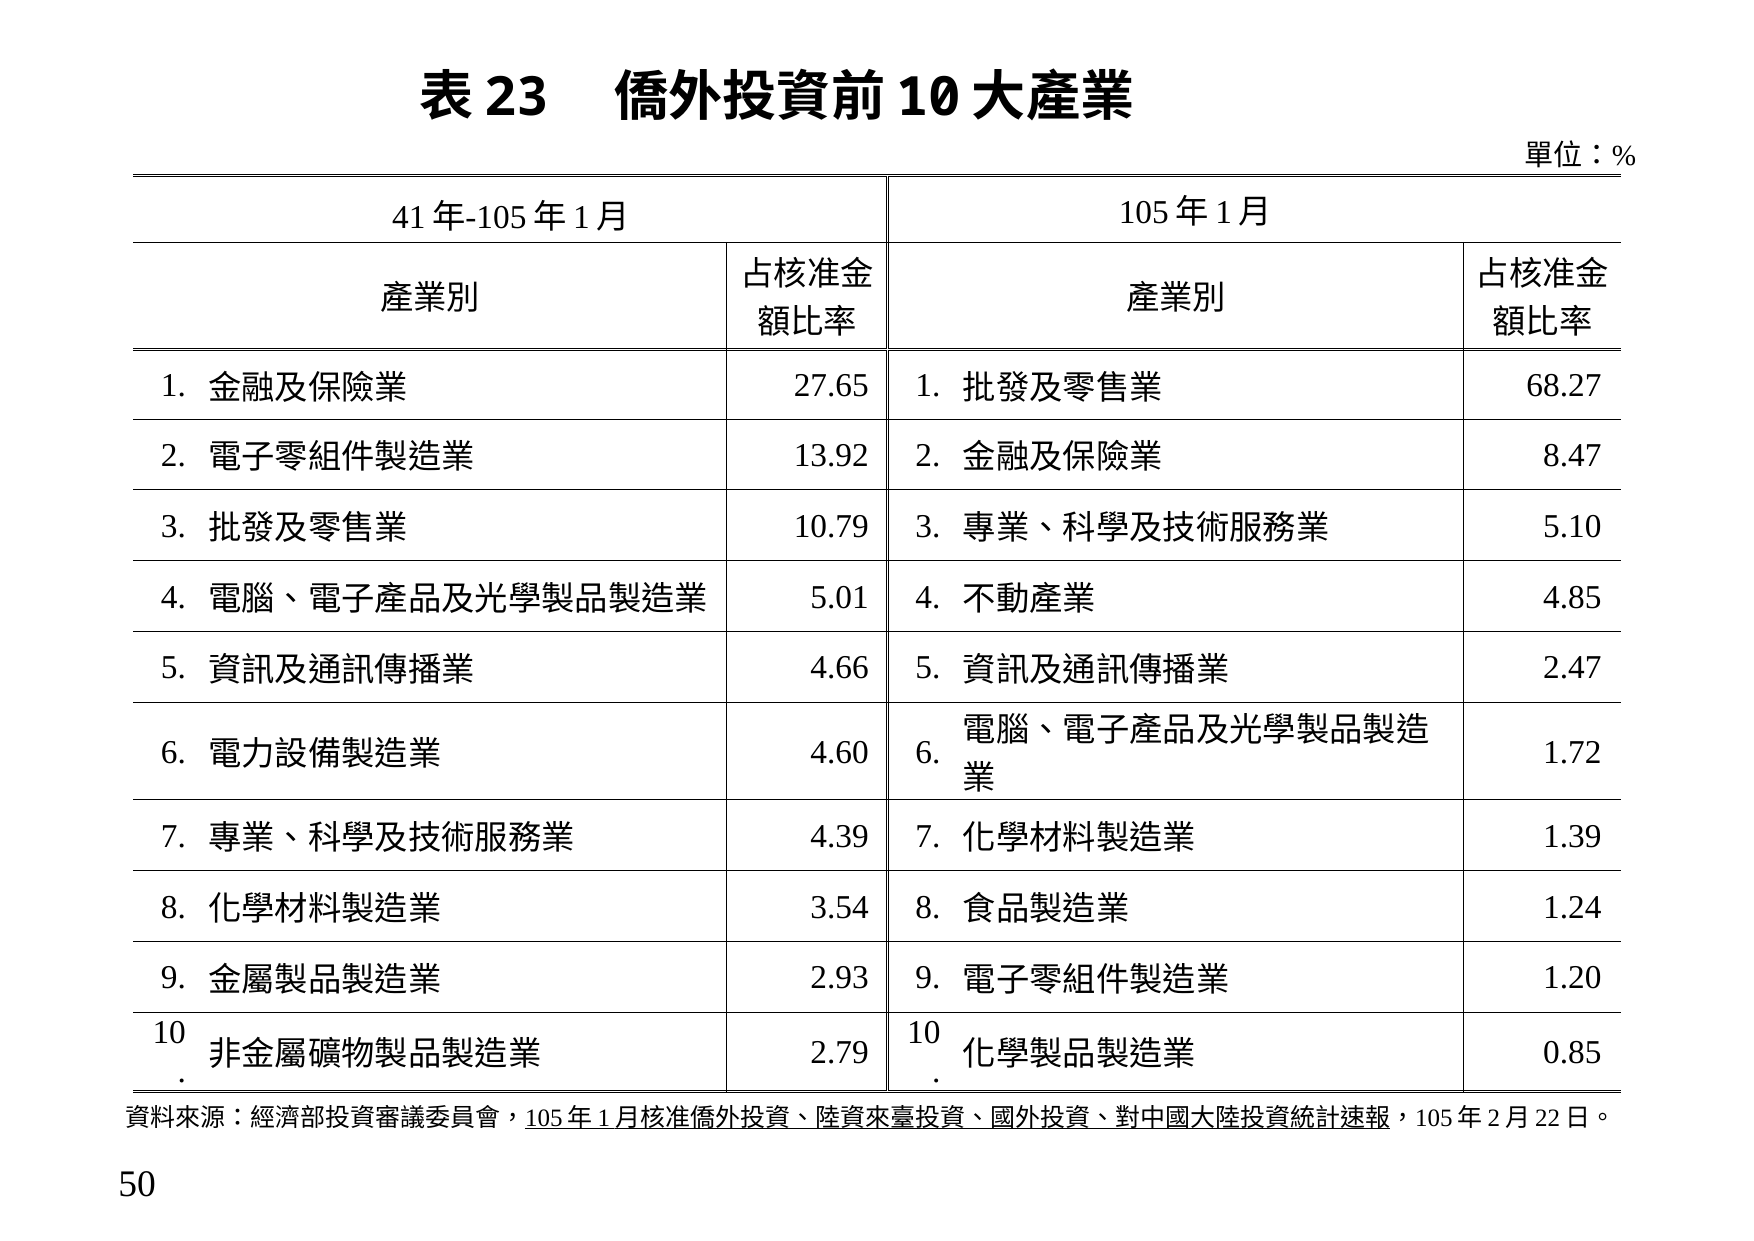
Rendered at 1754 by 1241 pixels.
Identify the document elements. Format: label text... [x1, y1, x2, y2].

table_cell 化學材料製造業 [951, 800, 1463, 870]
table_cell 2. [889, 420, 951, 489]
table_cell 電子零組件製造業 [951, 942, 1463, 1012]
table_cell 2.79 [727, 1013, 886, 1089]
table_cell 專業、科學及技術服務業 [951, 490, 1463, 560]
table_header 105年1月 [889, 177, 1621, 242]
table_cell 4.66 [727, 632, 886, 702]
table_cell 2. [133, 420, 197, 489]
table_cell 占核准金額比率 [727, 243, 886, 348]
table_cell 4.85 [1464, 561, 1621, 631]
table_cell 4. [889, 561, 951, 631]
table_cell 3. [133, 490, 197, 560]
table_header 41年-105年1月 [133, 177, 886, 242]
table_cell 7. [133, 800, 197, 870]
table_cell 3.54 [727, 871, 886, 941]
table_cell 2.93 [727, 942, 886, 1012]
table_cell 1.39 [1464, 800, 1621, 870]
table_cell 金融及保險業 [951, 420, 1463, 489]
table_cell 1.20 [1464, 942, 1621, 1012]
text 單位：% [118, 131, 1636, 174]
table_cell 3. [889, 490, 951, 560]
table_cell 6. [133, 703, 197, 799]
table_cell 占核准金額比率 [1464, 243, 1621, 348]
table_cell 2.47 [1464, 632, 1621, 702]
table_cell 13.92 [727, 420, 886, 489]
table_cell 1.72 [1464, 703, 1621, 799]
table_cell 專業、科學及技術服務業 [197, 800, 726, 870]
table_cell 產業別 [133, 243, 726, 348]
table_cell 9. [133, 942, 197, 1012]
table_cell 68.27 [1464, 351, 1621, 418]
table_cell 10. [133, 1013, 197, 1089]
table_cell 非金屬礦物製品製造業 [197, 1013, 726, 1089]
table_cell 資訊及通訊傳播業 [197, 632, 726, 702]
table_cell 1.24 [1464, 871, 1621, 941]
table_cell 1. [889, 351, 951, 418]
table_cell 5.10 [1464, 490, 1621, 560]
table_cell 電力設備製造業 [197, 703, 726, 799]
table_cell 4.60 [727, 703, 886, 799]
table_cell 5. [133, 632, 197, 702]
table_cell 1. [133, 351, 197, 418]
table_cell 8. [889, 871, 951, 941]
table_cell 10.79 [727, 490, 886, 560]
table_cell 資訊及通訊傳播業 [951, 632, 1463, 702]
table_cell 8. [133, 871, 197, 941]
table_cell 7. [889, 800, 951, 870]
table_cell 化學材料製造業 [197, 871, 726, 941]
table_cell 不動產業 [951, 561, 1463, 631]
table_cell 8.47 [1464, 420, 1621, 489]
table_cell 電腦、電子產品及光學製品製造業 [951, 703, 1463, 799]
table_cell 金屬製品製造業 [197, 942, 726, 1012]
table_cell 產業別 [889, 243, 1463, 348]
table_cell 6. [889, 703, 951, 799]
table_cell 4. [133, 561, 197, 631]
table_cell 金融及保險業 [197, 351, 726, 418]
table_cell 批發及零售業 [197, 490, 726, 560]
table_cell 電腦、電子產品及光學製品製造業 [197, 561, 726, 631]
table_cell 化學製品製造業 [951, 1013, 1463, 1089]
table_cell 食品製造業 [951, 871, 1463, 941]
table_cell 批發及零售業 [951, 351, 1463, 418]
table_cell 9. [889, 942, 951, 1012]
table_cell 5. [889, 632, 951, 702]
subtitle 表23 僑外投資前10大產業 [118, 53, 1636, 131]
text 資料來源：經濟部投資審議委員會，105年1月核准僑外投資、陸資來臺投資、國外投資、對中國大陸投資統計速報，105年2月22日。 [118, 1093, 1636, 1135]
table_cell 0.85 [1464, 1013, 1621, 1089]
table_cell 電子零組件製造業 [197, 420, 726, 489]
table_cell 10. [889, 1013, 951, 1089]
table_cell 4.39 [727, 800, 886, 870]
table_cell 5.01 [727, 561, 886, 631]
table_cell 27.65 [727, 351, 886, 418]
